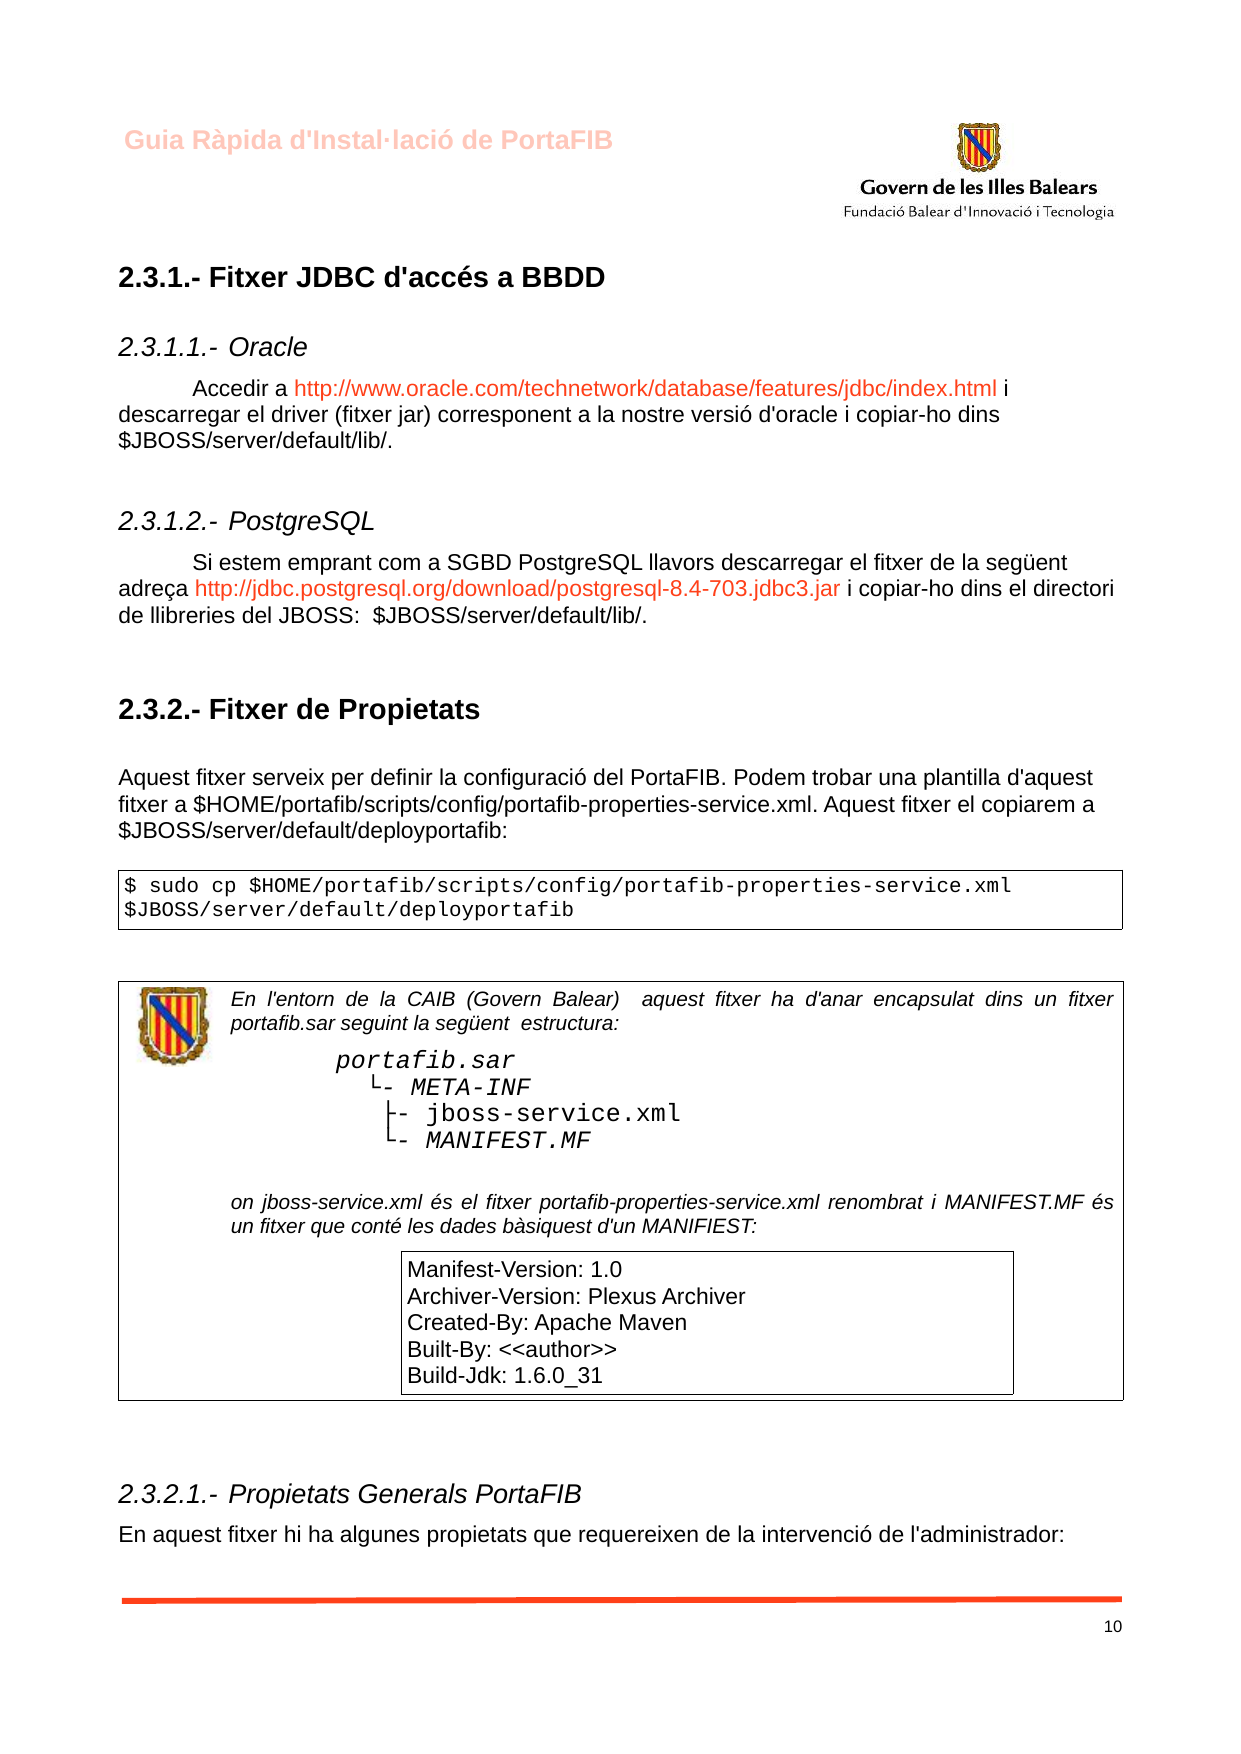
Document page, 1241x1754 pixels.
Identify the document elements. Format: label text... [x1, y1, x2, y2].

text En aquest fitxer hi ha algunes propietats que requereixen de la intervenció de l'administrador: [118, 1521, 1122, 1548]
list Aquest fitxer serveix per definir la configuració del PortaFIB. Podem trobar una plantilla d'aquest fitxer a $HOME/portafib/scripts/config/portafib-properties-service.xml. Aquest fitxer el copiarem a $JBOSS/server/default/deployportafib: [118, 764, 1122, 843]
table_header Manifest-Version: 1.0 Archiver-Version: Plexus Archiver Created-By: Apache Maven Built-By: <<author>> Build-Jdk: 1.6.0_31 [402, 1252, 1013, 1394]
subtitle PostgreSQL [118, 505, 1122, 536]
table_header En l'entorn de la CAIB (Govern Balear) aquest fitxer ha d'anar encapsulat dins un fitxer portafib.sar seguint la següent estructura: portafib.sar └- META-INF ├- jboss-service.xml └- MANIFEST.MF on jboss-service.xml és el fitxer portafib-properties-service.xml renombrat i MANIFEST.MF és un fitxer que conté les dades bàsiquest d'un MANIFIEST: [225, 982, 1123, 1400]
picture [840, 123, 1117, 220]
table_header $ sudo cp $HOME/portafib/scripts/config/portafib-properties-service.xml $JBOSS/server/default/deployportafib [119, 871, 1122, 928]
subtitle Fitxer JDBC d'accés a BBDD [118, 260, 1122, 293]
subtitle Oracle [118, 331, 1122, 362]
subtitle Fitxer de Propietats [118, 692, 1122, 725]
text Si estem emprant com a SGBD PostgreSQL llavors descarregar el fitxer de la següent adreça http://jdbc.postgresql.org/download/postgresql-8.4-703.jdbc3.jar i copiar-ho dins el directori de llibreries del JBOSS: $JBOSS/server/default/lib/. [118, 549, 1122, 628]
subtitle Propietats Generals PortaFIB [118, 1478, 1122, 1509]
text Accedir a http://www.oracle.com/technetwork/database/features/jdbc/index.html i descarregar el driver (fitxer jar) corresponent a la nostre versió d'oracle i copiar-ho dins $JBOSS/server/default/lib/. [118, 375, 1122, 454]
table_header [119, 982, 225, 1400]
picture [134, 987, 214, 1067]
